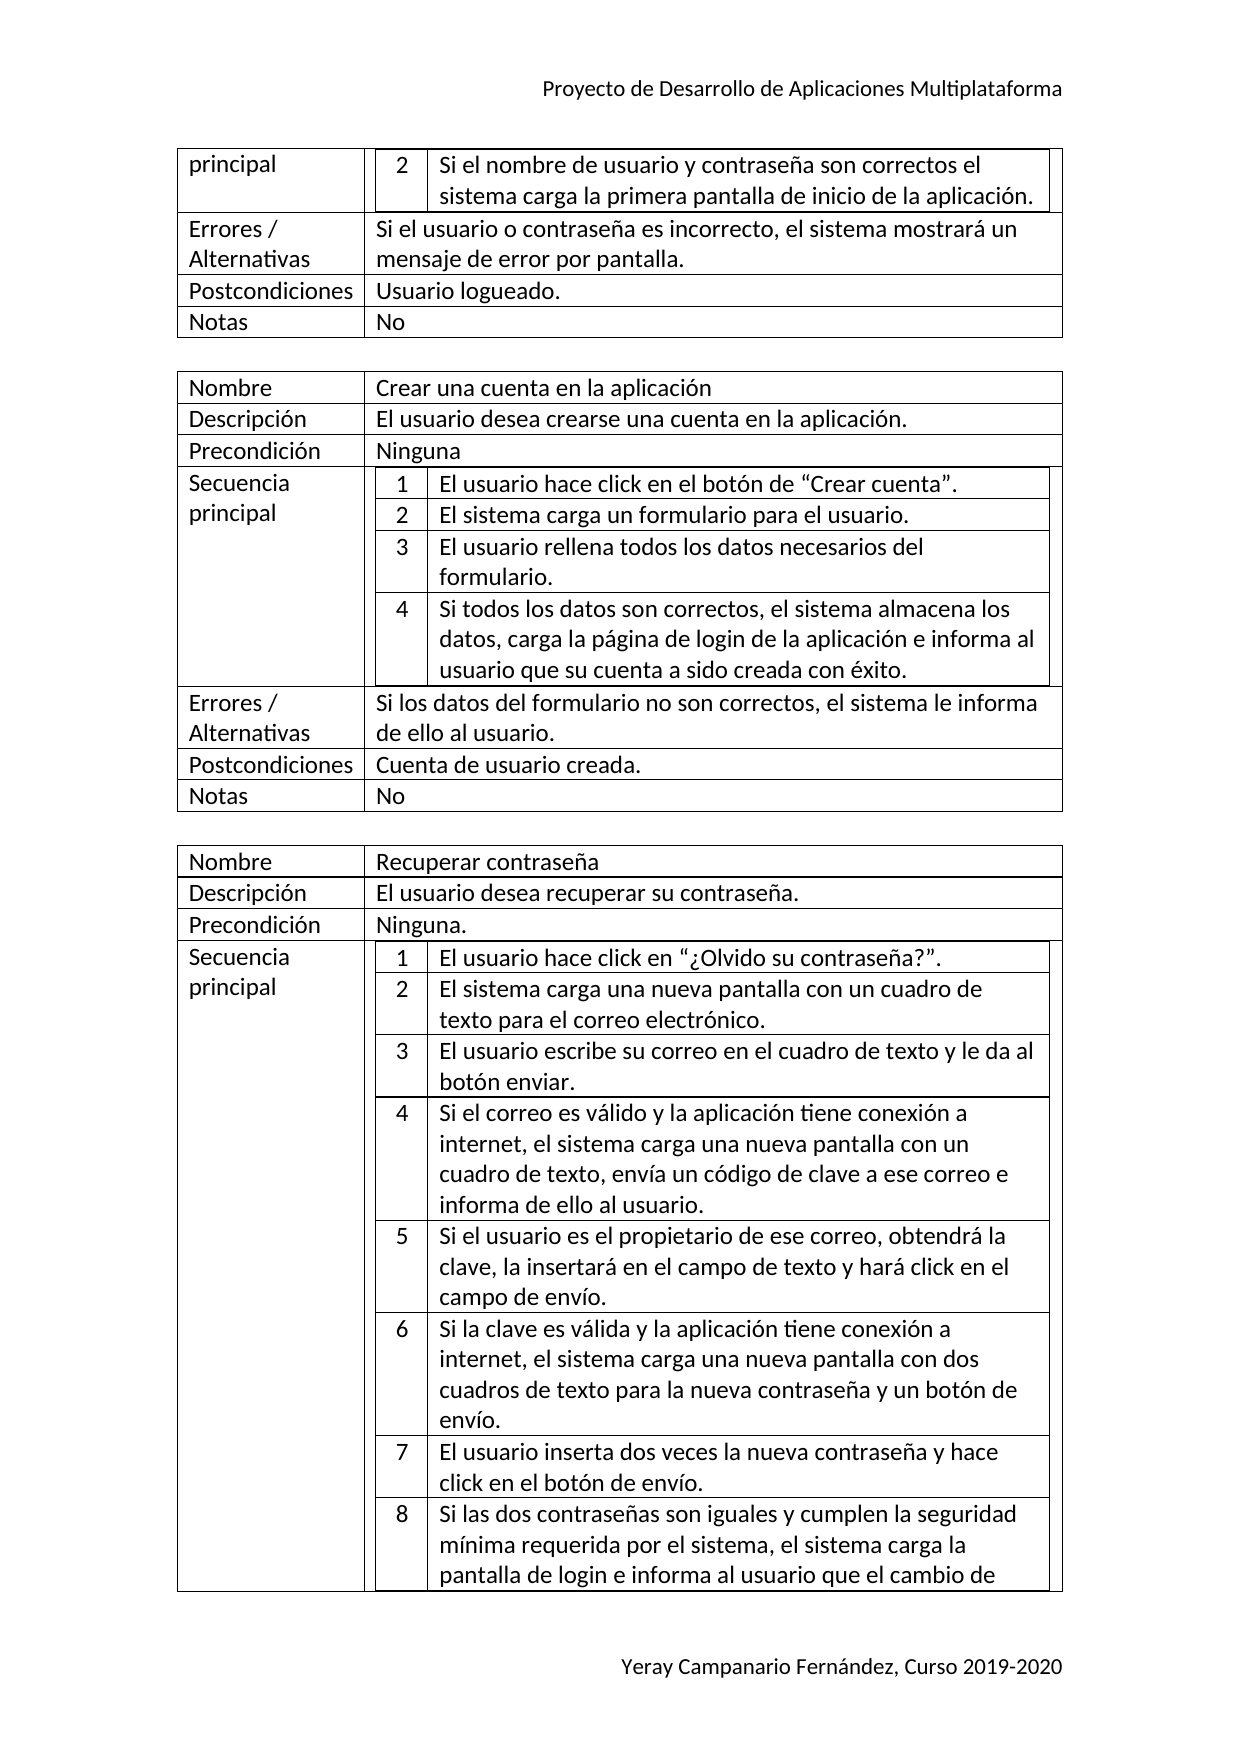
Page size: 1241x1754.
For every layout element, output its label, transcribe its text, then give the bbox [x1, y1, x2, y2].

table_cell 5 [376, 1221, 427, 1312]
table_cell Postcondiciones [178, 749, 364, 779]
table_cell Precondición [178, 909, 364, 939]
table_cell El usuario desea recuperar su contraseña. [365, 878, 1062, 908]
table_cell Cuenta de usuario creada. [365, 749, 1062, 779]
table_cell Si los datos del formulario no son correctos, el sistema le informa de ello al usuario. [365, 687, 1062, 748]
table_cell Notas [178, 307, 364, 337]
table_cell 2 [376, 973, 427, 1034]
table_cell Si las dos contraseñas son iguales y cumplen la seguridad mínima requerida por el sistema, el sistema carga la pantalla de login e informa al usuario que el cambio de [428, 1498, 1049, 1590]
table_cell [365, 149, 375, 212]
table_cell [1050, 467, 1062, 686]
table_cell Errores / Alternativas [178, 213, 364, 274]
table_cell Si el usuario o contraseña es incorrecto, el sistema mostrará un mensaje de error por pantalla. [365, 213, 1062, 274]
table_cell Si el usuario es el propietario de ese correo, obtendrá la clave, la insertará en el campo de texto y hará click en el campo de envío. [428, 1221, 1049, 1312]
table_cell Usuario logueado. [365, 275, 1062, 306]
table_cell [1050, 149, 1062, 212]
table_cell Descripción [178, 878, 364, 908]
table_cell Si el nombre de usuario y contraseña son correctos el sistema carga la primera pantalla de inicio de la aplicación. [428, 150, 1049, 211]
table_cell Si el correo es válido y la aplicación tiene conexión a internet, el sistema carga una nueva pantalla con un cuadro de texto, envía un código de clave a ese correo e informa de ello al usuario. [428, 1098, 1049, 1219]
table_header Nombre [178, 846, 364, 876]
table_cell Si todos los datos son correctos, el sistema almacena los datos, carga la página de login de la aplicación e informa al usuario que su cuenta a sido creada con éxito. [428, 593, 1049, 684]
table_cell Si la clave es válida y la aplicación tiene conexión a internet, el sistema carga una nueva pantalla con dos cuadros de texto para la nueva contraseña y un botón de envío. [428, 1313, 1049, 1435]
table_cell El usuario desea crearse una cuenta en la aplicación. [365, 404, 1062, 434]
table_cell No [365, 780, 1062, 811]
table_cell Ninguna. [365, 909, 1062, 939]
table_cell 3 [376, 1035, 427, 1096]
table_header 1 [376, 942, 427, 972]
table_cell Errores / Alternativas [178, 687, 364, 748]
table_cell El usuario rellena todos los datos necesarios del formulario. [428, 531, 1049, 592]
table_cell 7 [376, 1436, 427, 1497]
table_cell 2 [376, 150, 427, 211]
table_cell Secuencia principal [178, 941, 364, 1591]
table_cell El sistema carga una nueva pantalla con un cuadro de texto para el correo electrónico. [428, 973, 1049, 1034]
table_header Crear una cuenta en la aplicación [365, 372, 1062, 403]
table_cell [365, 467, 375, 686]
table_cell Precondición [178, 435, 364, 466]
table_cell [365, 941, 375, 1591]
table_cell El usuario inserta dos veces la nueva contraseña y hace click en el botón de envío. [428, 1436, 1049, 1497]
table_cell 3 [376, 531, 427, 592]
table_cell 6 [376, 1313, 427, 1435]
table_header Recuperar contraseña [365, 846, 1062, 876]
table_header El usuario hace click en el botón de “Crear cuenta”. [428, 468, 1049, 498]
table_cell 8 [376, 1498, 427, 1590]
table_cell El sistema carga un formulario para el usuario. [428, 499, 1049, 530]
table_cell Descripción [178, 404, 364, 434]
table_cell El usuario escribe su correo en el cuadro de texto y le da al botón enviar. [428, 1035, 1049, 1096]
table_cell Secuencia principal [178, 467, 364, 686]
table_cell 2 [376, 499, 427, 530]
table_cell [1050, 941, 1062, 1591]
table_cell No [365, 307, 1062, 337]
table_header Nombre [178, 372, 364, 403]
table_cell Ninguna [365, 435, 1062, 466]
table_cell 4 [376, 1098, 427, 1219]
table_header 1 [376, 468, 427, 498]
table_cell principal [178, 149, 364, 212]
table_cell Postcondiciones [178, 275, 364, 306]
table_cell Notas [178, 780, 364, 811]
table_cell 4 [376, 593, 427, 684]
table_header El usuario hace click en “¿Olvido su contraseña?”. [428, 942, 1049, 972]
